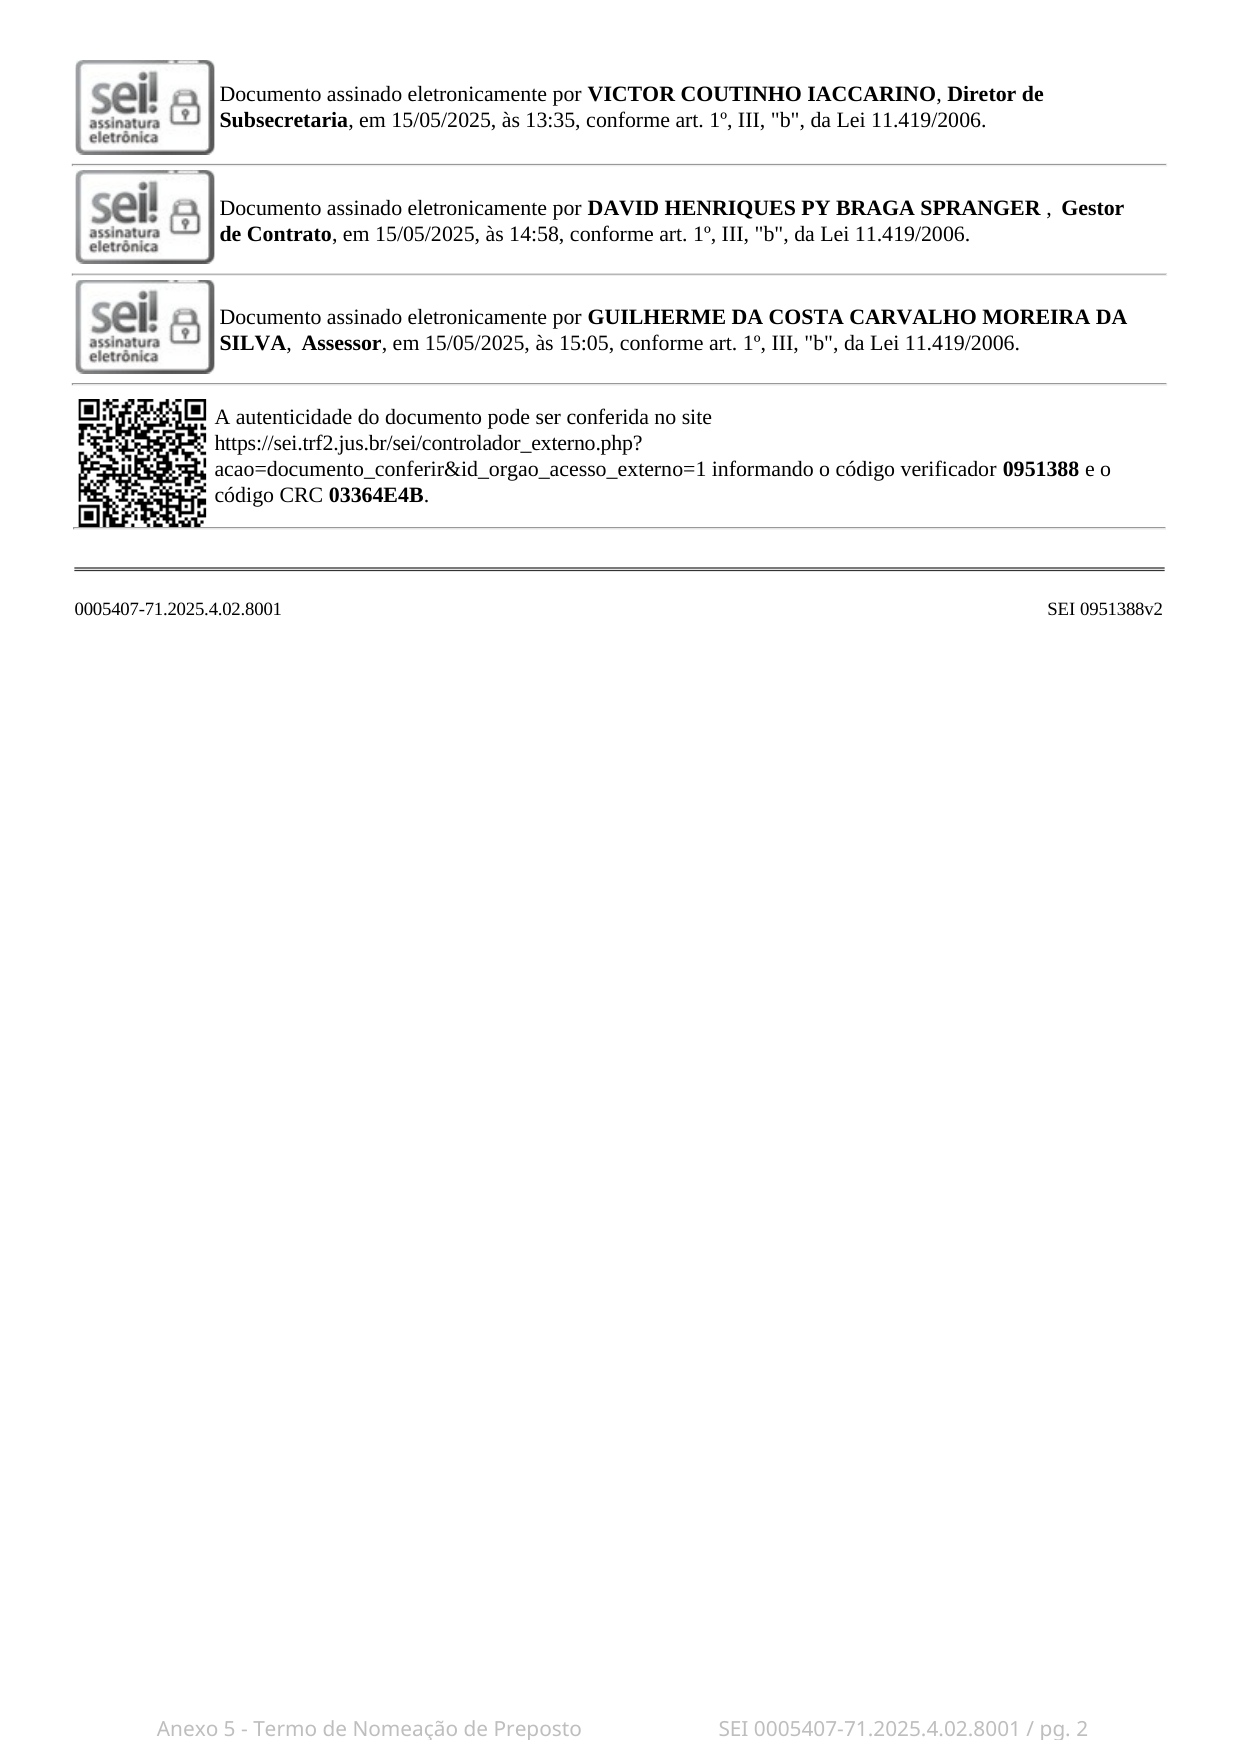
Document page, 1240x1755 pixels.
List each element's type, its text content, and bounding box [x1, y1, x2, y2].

text A autenticidade do documento pode ser conferida no site https://sei.trf2.jus.br/sei/controlador_externo.php? acao=documento_conferir&id_orgao_acesso_externo=1 informando o código verificador 0951388 e o código CRC 03364E4B. [214, 404, 1121, 507]
text Documento assinado eletronicamente por DAVID HENRIQUES PY BRAGA SPRANGER , Gestor de Contrato, em 15/05/2025, às 14:58, conforme art. 1º, III, "b", da Lei 11.419/2006. [219, 195, 1144, 246]
text Documento assinado eletronicamente por GUILHERME DA COSTA CARVALHO MOREIRA DA SILVA, Assessor, em 15/05/2025, às 15:05, conforme art. 1º, III, "b", da Lei 11.419/2006. [219, 304, 1181, 356]
text 0005407-71.2025.4.02.8001 SEI 0951388v2 [74, 598, 1181, 619]
text Documento assinado eletronicamente por VICTOR COUTINHO IACCARINO, Diretor de Subsecretaria, em 15/05/2025, às 13:35, conforme art. 1º, III, "b", da Lei 11.419/2006. [219, 81, 1056, 133]
